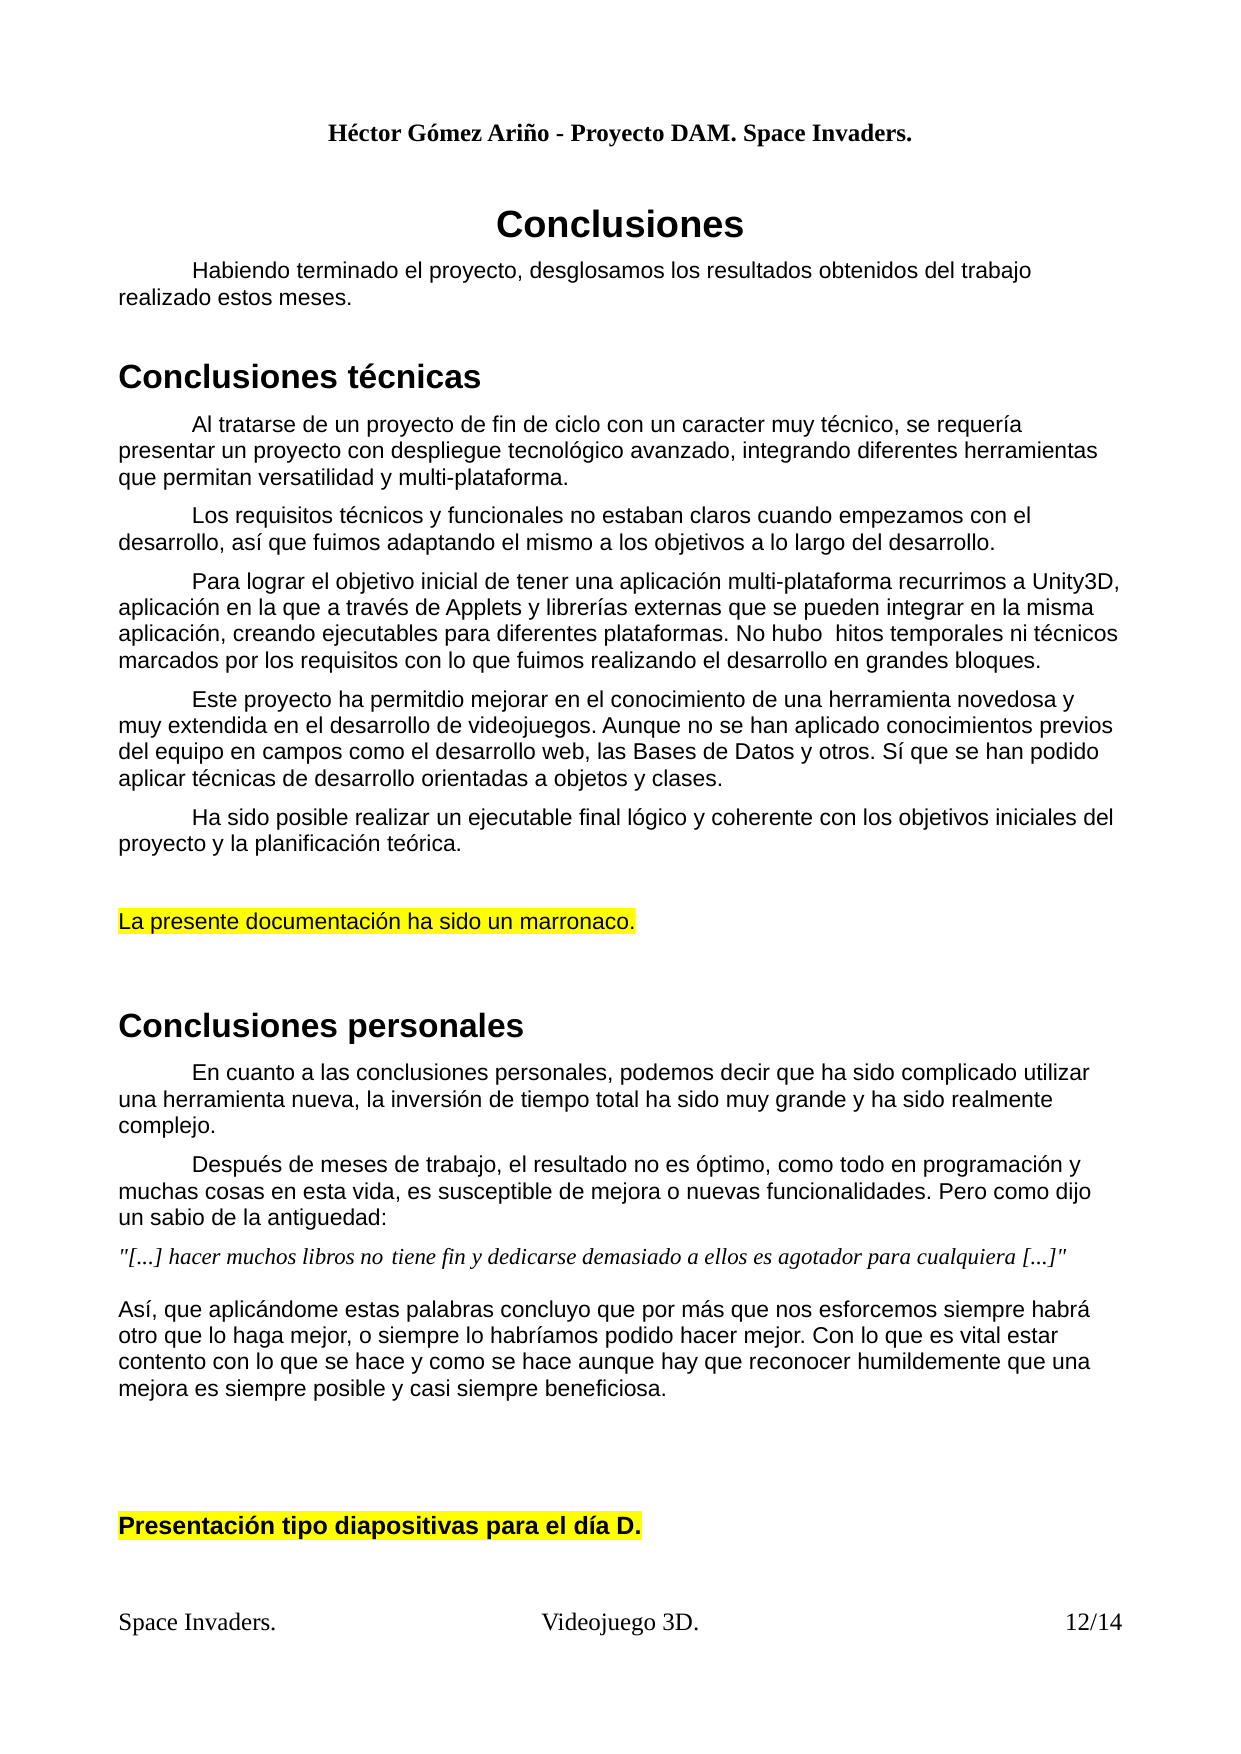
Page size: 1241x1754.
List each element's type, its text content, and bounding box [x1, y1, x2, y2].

text En cuanto a las conclusiones personales, podemos decir que ha sido complicado utilizar una herramienta nueva, la inversión de tiempo total ha sido muy grande y ha sido realmente complejo. [118, 1057, 1122, 1139]
subtitle Conclusiones técnicas [118, 357, 1122, 396]
text realizado estos meses. [118, 284, 1122, 310]
text Al tratarse de un proyecto de fin de ciclo con un caracter muy técnico, se requería presentar un proyecto con despliegue tecnológico avanzado, integrando diferentes herramientas que permitan versatilidad y multi-plataforma. [118, 408, 1122, 490]
subtitle Conclusiones [118, 201, 1122, 245]
text Después de meses de trabajo, el resultado no es óptimo, como todo en programación y muchas cosas en esta vida, es susceptible de mejora o nuevas funcionalidades. Pero como dijo un sabio de la antiguedad: [118, 1151, 1122, 1230]
text Habiendo terminado el proyecto, desglosamos los resultados obtenidos del trabajo [192, 257, 1122, 284]
text "[...] hacer muchos libros no tiene fin y dedicarse demasiado a ellos es agotador para cualquiera [...]" [118, 1243, 1122, 1269]
text Presentación tipo diapositivas para el día D. [118, 1511, 1122, 1540]
text Para lograr el objetivo inicial de tener una aplicación multi-plataforma recurrimos a Unity3D, aplicación en la que a través de Applets y librerías externas que se pueden integrar en la misma aplicación, creando ejecutables para diferentes plataformas. No hubo hitos temporales ni técnicos marcados por los requisitos con lo que fuimos realizando el desarrollo en grandes bloques. [118, 568, 1122, 673]
text La presente documentación ha sido un marronaco. [118, 908, 1122, 934]
subtitle Conclusiones personales [118, 1006, 1122, 1045]
text Así, que aplicándome estas palabras concluyo que por más que nos esforcemos siempre habrá otro que lo haga mejor, o siempre lo habríamos podido hacer mejor. Con lo que es vital estar contento con lo que se hace y como se hace aunque hay que reconocer humildemente que una mejora es siempre posible y casi siempre beneficiosa. [118, 1296, 1122, 1401]
text Ha sido posible realizar un ejecutable final lógico y coherente con los objetivos iniciales del proyecto y la planificación teórica. [118, 803, 1122, 856]
text Este proyecto ha permitdio mejorar en el conocimiento de una herramienta novedosa y muy extendida en el desarrollo de videojuegos. Aunque no se han aplicado conocimientos previos del equipo en campos como el desarrollo web, las Bases de Datos y otros. Sí que se han podido aplicar técnicas de desarrollo orientadas a objetos y clases. [118, 686, 1122, 791]
text Los requisitos técnicos y funcionales no estaban claros cuando empezamos con el desarrollo, así que fuimos adaptando el mismo a los objetivos a lo largo del desarrollo. [118, 502, 1122, 555]
